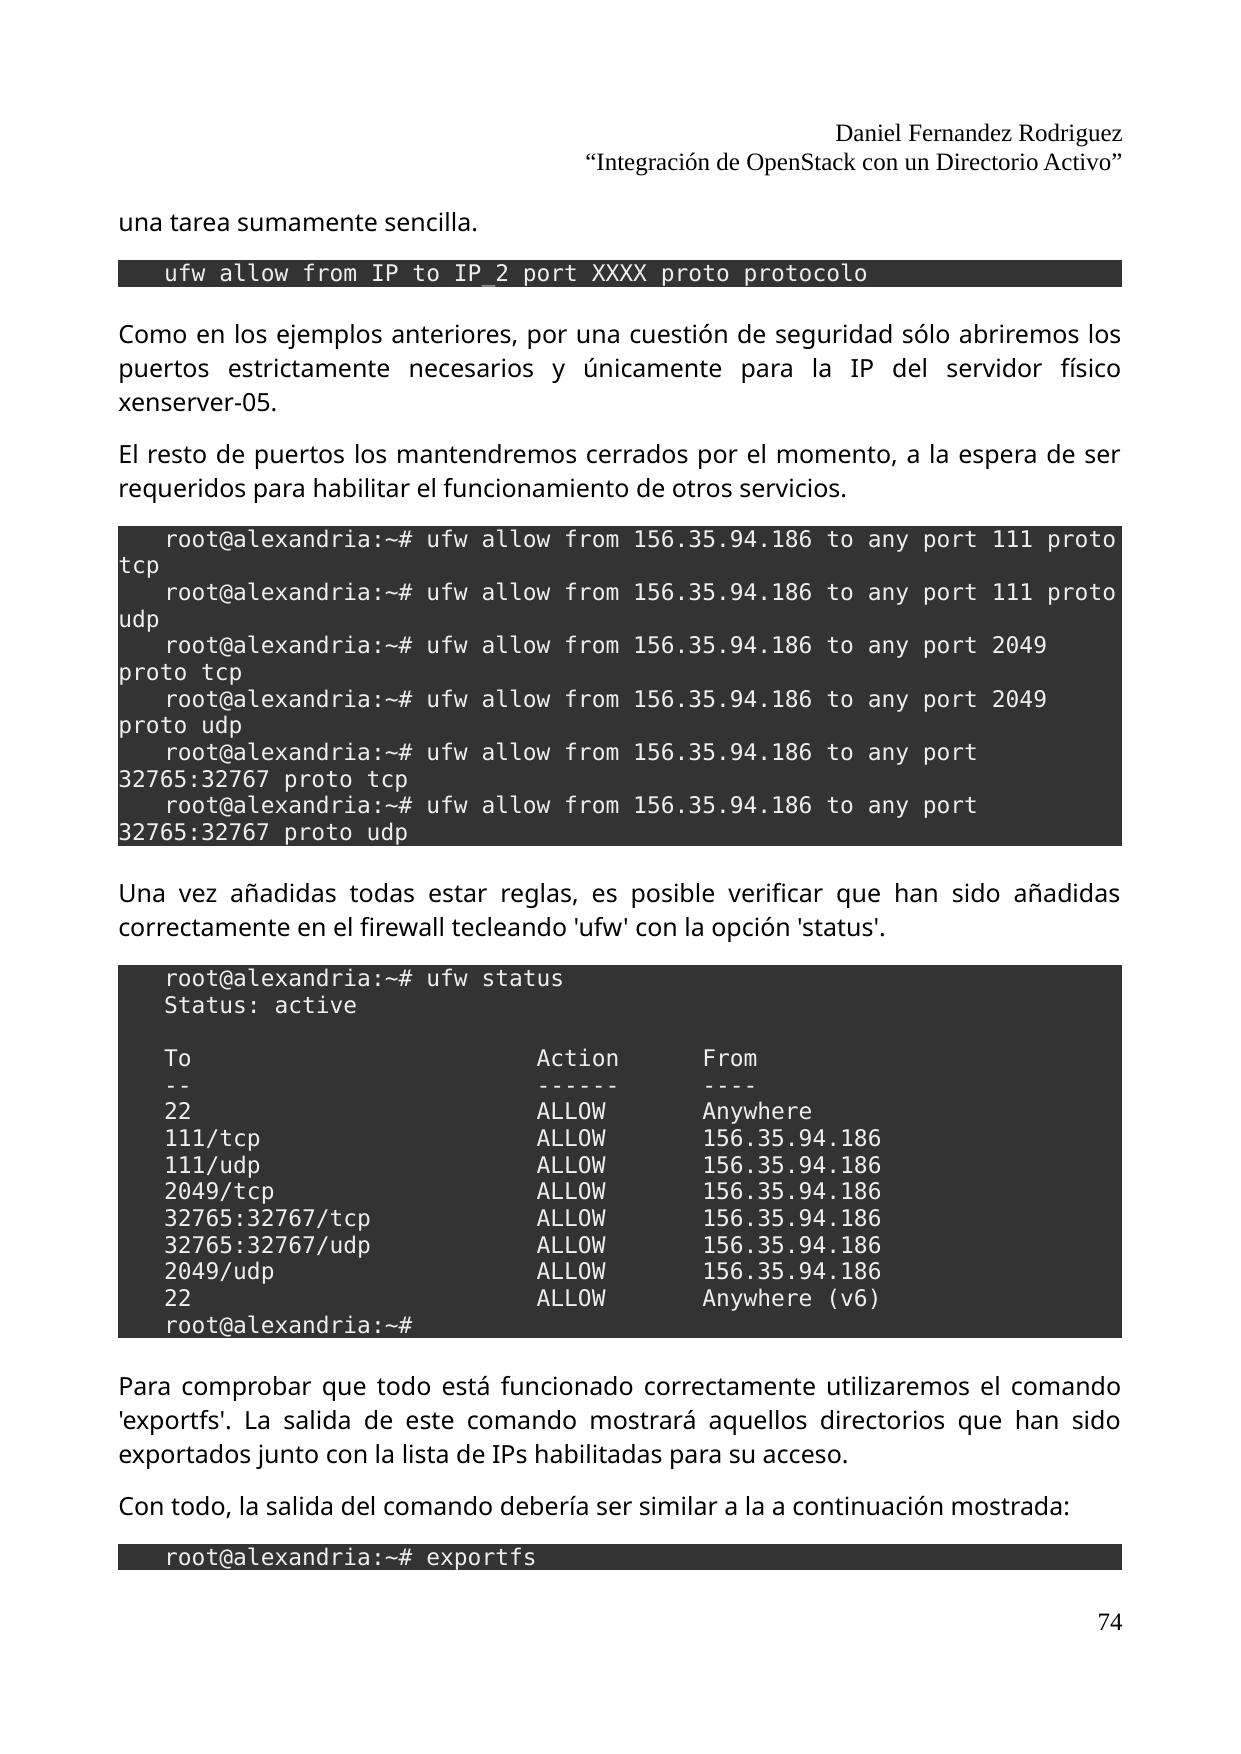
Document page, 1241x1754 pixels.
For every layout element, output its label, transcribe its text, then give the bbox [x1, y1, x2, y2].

text root@alexandria:~# ufw allow from 156.35.94.186 to any port 2049 proto udp [118, 686, 1122, 739]
text -- ------ ---- [118, 1072, 1122, 1098]
text root@alexandria:~# exportfs [118, 1544, 1122, 1570]
text To Action From [118, 1045, 1122, 1072]
text El resto de puertos los mantendremos cerrados por el momento, a la espera de ser requeridos para habilitar el funcionamiento de otros servicios. [118, 437, 1122, 505]
text Una vez añadidas todas estar reglas, es posible verificar que han sido añadidas correctamente en el firewall tecleando 'ufw' con la opción 'status'. [118, 876, 1122, 944]
text 111/udp ALLOW 156.35.94.186 [118, 1152, 1122, 1178]
text Para comprobar que todo está funcionado correctamente utilizaremos el comando 'exportfs'. La salida de este comando mostrará aquellos directorios que han sido exportados junto con la lista de IPs habilitadas para su acceso. [118, 1368, 1122, 1471]
text 32765:32767/tcp ALLOW 156.35.94.186 [118, 1205, 1122, 1232]
text root@alexandria:~# ufw allow from 156.35.94.186 to any port 2049 proto tcp [118, 633, 1122, 686]
text 22 ALLOW Anywhere [118, 1098, 1122, 1125]
text root@alexandria:~# ufw allow from 156.35.94.186 to any port 32765:32767 proto udp [118, 793, 1122, 846]
text 2049/udp ALLOW 156.35.94.186 [118, 1258, 1122, 1285]
text Status: active [118, 992, 1122, 1018]
text 111/tcp ALLOW 156.35.94.186 [118, 1125, 1122, 1152]
text 22 ALLOW Anywhere (v6) [118, 1285, 1122, 1312]
text Con todo, la salida del comando debería ser similar a la a continuación mostrada: [118, 1489, 1122, 1523]
text root@alexandria:~# ufw allow from 156.35.94.186 to any port 32765:32767 proto tcp [118, 739, 1122, 793]
text ufw allow from IP to IP_2 port XXXX proto protocolo [118, 260, 1122, 287]
text root@alexandria:~# [118, 1312, 1122, 1338]
text root@alexandria:~# ufw allow from 156.35.94.186 to any port 111 proto udp [118, 579, 1122, 633]
text root@alexandria:~# ufw allow from 156.35.94.186 to any port 111 proto tcp [118, 526, 1122, 579]
text Como en los ejemplos anteriores, por una cuestión de seguridad sólo abriremos los puertos estrictamente necesarios y únicamente para la IP del servidor físico xenserver-05. [118, 317, 1122, 419]
text root@alexandria:~# ufw status [118, 965, 1122, 992]
text 32765:32767/udp ALLOW 156.35.94.186 [118, 1232, 1122, 1258]
text una tarea sumamente sencilla. [118, 205, 1122, 239]
text 2049/tcp ALLOW 156.35.94.186 [118, 1178, 1122, 1205]
